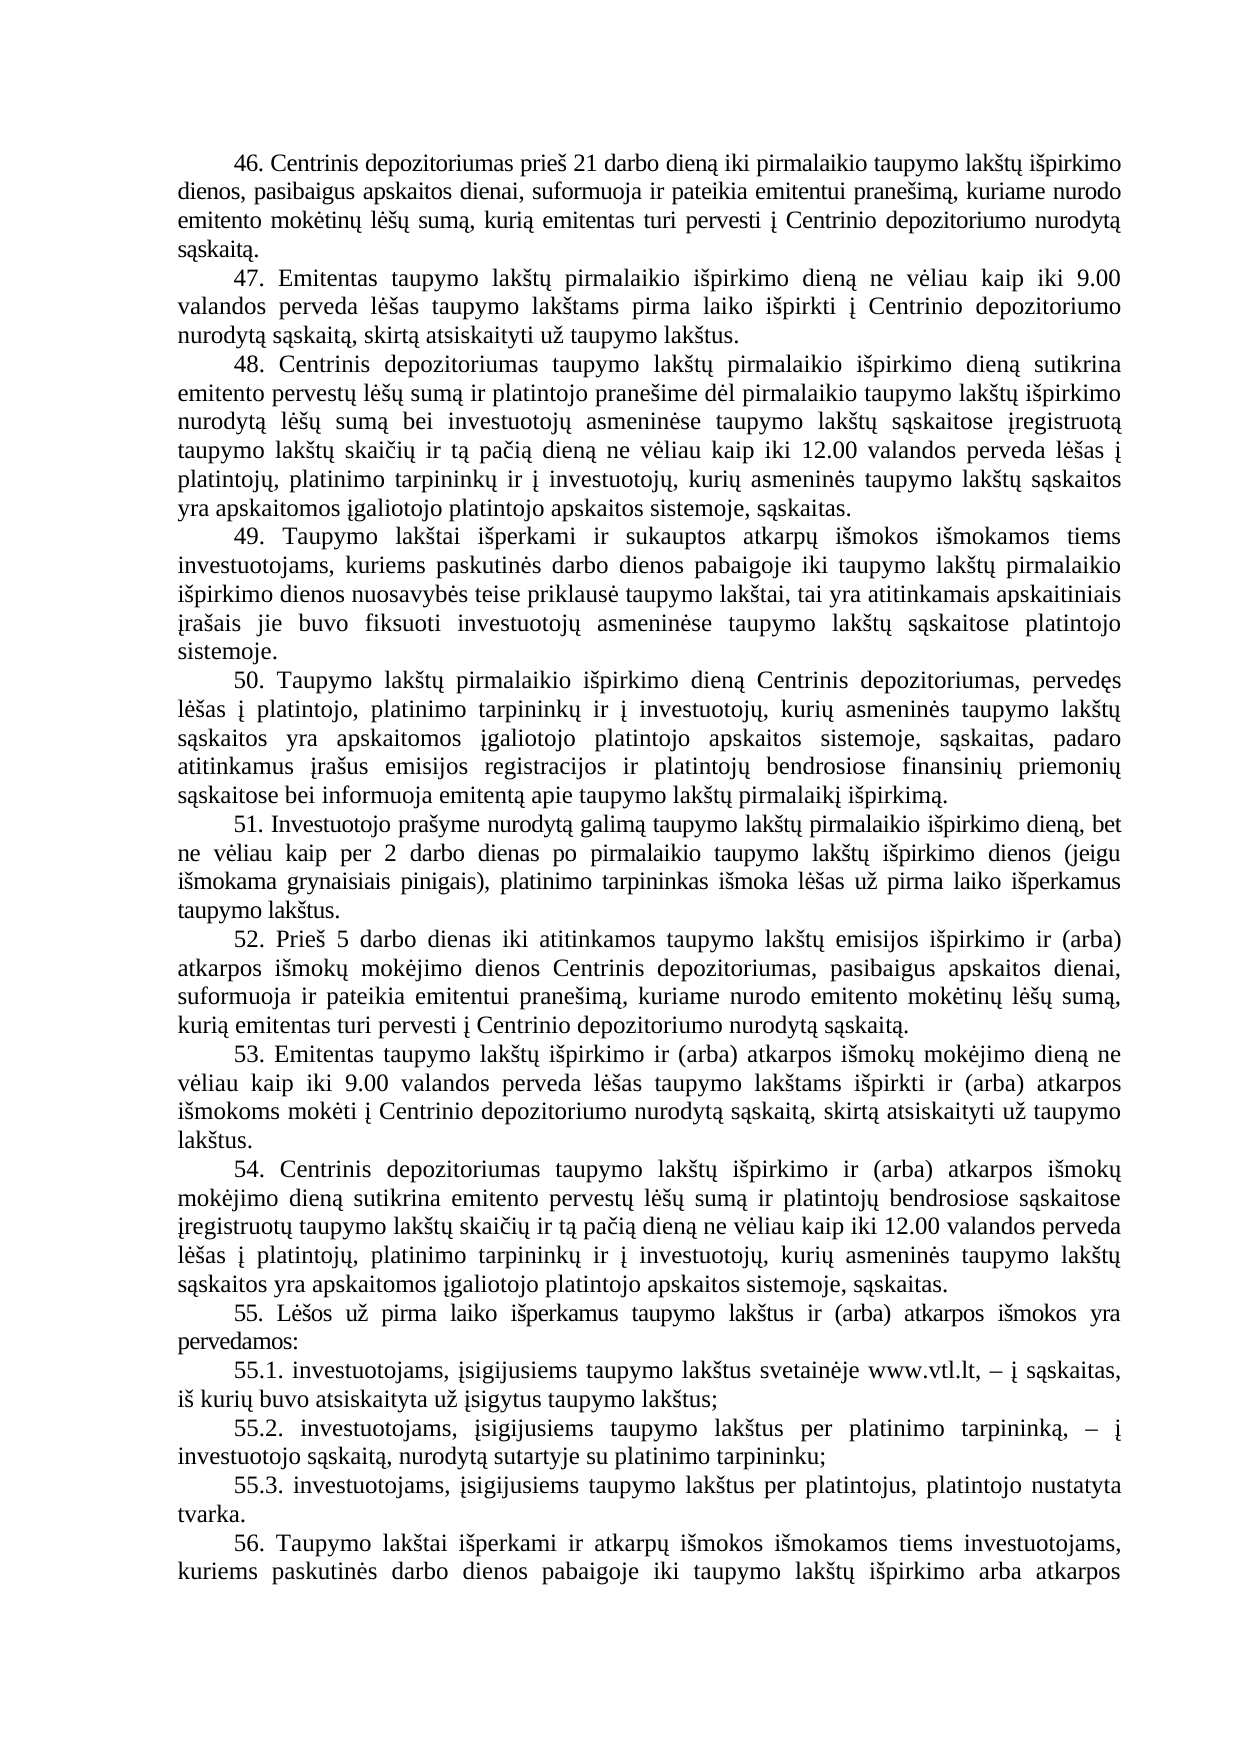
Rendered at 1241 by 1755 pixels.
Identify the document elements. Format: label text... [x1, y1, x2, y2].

text 47. Emitentas taupymo lakštų pirmalaikio išpirkimo dieną ne vėliau kaip iki 9.00 valandos perveda lėšas taupymo lakštams pirma laiko išpirkti į Centrinio depozitoriumo nurodytą sąskaitą, skirtą atsiskaityti už taupymo lakštus. [177, 263, 1122, 349]
text 55.3. investuotojams, įsigijusiems taupymo lakštus per platintojus, platintojo nustatyta tvarka. [177, 1470, 1122, 1528]
text 46. Centrinis depozitoriumas prieš 21 darbo dieną iki pirmalaikio taupymo lakštų išpirkimo dienos, pasibaigus apskaitos dienai, suformuoja ir pateikia emitentui pranešimą, kuriame nurodo emitento mokėtinų lėšų sumą, kurią emitentas turi pervesti į Centrinio depozitoriumo nurodytą sąskaitą. [177, 148, 1122, 263]
text 55.1. investuotojams, įsigijusiems taupymo lakštus svetainėje www.vtl.lt, – į sąskaitas, iš kurių buvo atsiskaityta už įsigytus taupymo lakštus; [177, 1355, 1122, 1413]
text 55.2. investuotojams, įsigijusiems taupymo lakštus per platinimo tarpininką, – į investuotojo sąskaitą, nurodytą sutartyje su platinimo tarpininku; [177, 1413, 1122, 1470]
text 49. Taupymo lakštai išperkami ir sukauptos atkarpų išmokos išmokamos tiems investuotojams, kuriems paskutinės darbo dienos pabaigoje iki taupymo lakštų pirmalaikio išpirkimo dienos nuosavybės teise priklausė taupymo lakštai, tai yra atitinkamais apskaitiniais įrašais jie buvo fiksuoti investuotojų asmeninėse taupymo lakštų sąskaitose platintojo sistemoje. [177, 521, 1122, 665]
text 53. Emitentas taupymo lakštų išpirkimo ir (arba) atkarpos išmokų mokėjimo dieną ne vėliau kaip iki 9.00 valandos perveda lėšas taupymo lakštams išpirkti ir (arba) atkarpos išmokoms mokėti į Centrinio depozitoriumo nurodytą sąskaitą, skirtą atsiskaityti už taupymo lakštus. [177, 1039, 1122, 1154]
text 54. Centrinis depozitoriumas taupymo lakštų išpirkimo ir (arba) atkarpos išmokų mokėjimo dieną sutikrina emitento pervestų lėšų sumą ir platintojų bendrosiose sąskaitose įregistruotų taupymo lakštų skaičių ir tą pačią dieną ne vėliau kaip iki 12.00 valandos perveda lėšas į platintojų, platinimo tarpininkų ir į investuotojų, kurių asmeninės taupymo lakštų sąskaitos yra apskaitomos įgaliotojo platintojo apskaitos sistemoje, sąskaitas. [177, 1154, 1122, 1298]
text 52. Prieš 5 darbo dienas iki atitinkamos taupymo lakštų emisijos išpirkimo ir (arba) atkarpos išmokų mokėjimo dienos Centrinis depozitoriumas, pasibaigus apskaitos dienai, suformuoja ir pateikia emitentui pranešimą, kuriame nurodo emitento mokėtinų lėšų sumą, kurią emitentas turi pervesti į Centrinio depozitoriumo nurodytą sąskaitą. [177, 924, 1122, 1039]
text 51. Investuotojo prašyme nurodytą galimą taupymo lakštų pirmalaikio išpirkimo dieną, bet ne vėliau kaip per 2 darbo dienas po pirmalaikio taupymo lakštų išpirkimo dienos (jeigu išmokama grynaisiais pinigais), platinimo tarpininkas išmoka lėšas už pirma laiko išperkamus taupymo lakštus. [177, 809, 1122, 924]
text 56. Taupymo lakštai išperkami ir atkarpų išmokos išmokamos tiems investuotojams, kuriems paskutinės darbo dienos pabaigoje iki taupymo lakštų išpirkimo arba atkarpos [177, 1528, 1122, 1585]
text 50. Taupymo lakštų pirmalaikio išpirkimo dieną Centrinis depozitoriumas, pervedęs lėšas į platintojo, platinimo tarpininkų ir į investuotojų, kurių asmeninės taupymo lakštų sąskaitos yra apskaitomos įgaliotojo platintojo apskaitos sistemoje, sąskaitas, padaro atitinkamus įrašus emisijos registracijos ir platintojų bendrosiose finansinių priemonių sąskaitose bei informuoja emitentą apie taupymo lakštų pirmalaikį išpirkimą. [177, 665, 1122, 809]
text 55. Lėšos už pirma laiko išperkamus taupymo lakštus ir (arba) atkarpos išmokos yra pervedamos: [177, 1298, 1122, 1355]
text 48. Centrinis depozitoriumas taupymo lakštų pirmalaikio išpirkimo dieną sutikrina emitento pervestų lėšų sumą ir platintojo pranešime dėl pirmalaikio taupymo lakštų išpirkimo nurodytą lėšų sumą bei investuotojų asmeninėse taupymo lakštų sąskaitose įregistruotą taupymo lakštų skaičių ir tą pačią dieną ne vėliau kaip iki 12.00 valandos perveda lėšas į platintojų, platinimo tarpininkų ir į investuotojų, kurių asmeninės taupymo lakštų sąskaitos yra apskaitomos įgaliotojo platintojo apskaitos sistemoje, sąskaitas. [177, 349, 1122, 521]
